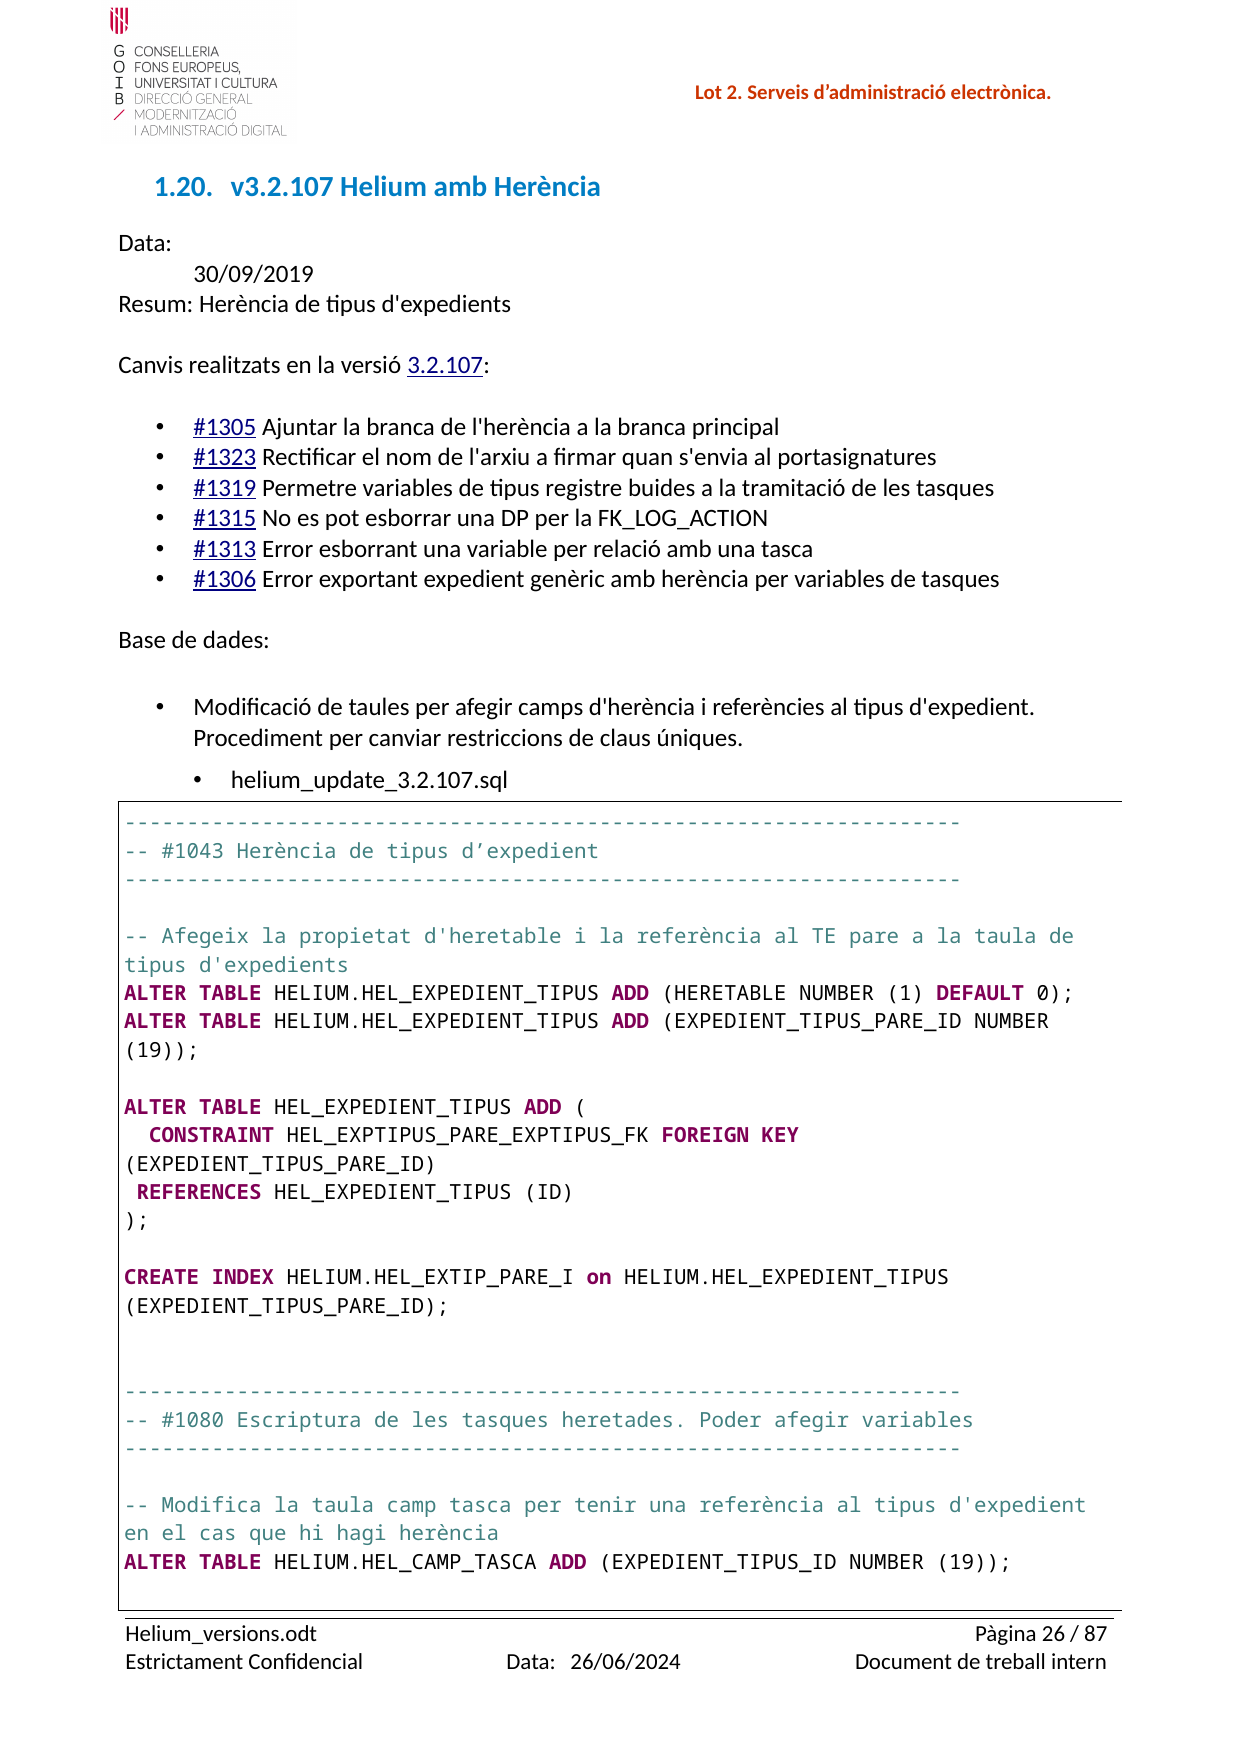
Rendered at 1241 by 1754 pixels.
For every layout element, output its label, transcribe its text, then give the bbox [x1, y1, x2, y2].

text Canvis realitzats en la versió 3.2.107: [118, 350, 1122, 380]
list #1323 Rectificar el nom de l'arxiu a firmar quan s'envia al portasignatures [156, 441, 1122, 472]
list #1313 Error esborrant una variable per relació amb una tasca [156, 533, 1122, 563]
list #1319 Permetre variables de tipus registre buides a la tramitació de les tasques [156, 472, 1122, 502]
text Resum: Herència de tipus d'expedients [118, 289, 1122, 319]
text Data: [118, 228, 1122, 258]
subtitle v3.2.107 Helium amb Herència [153, 168, 1122, 204]
text 30/09/2019 [118, 258, 1122, 289]
list #1315 No es pot esborrar una DP per la FK_LOG_ACTION [156, 502, 1122, 533]
list #1305 Ajuntar la branca de l'herència a la branca principal [156, 411, 1122, 441]
table_header ------------------------------------------------------------------- -- #1043 Herència de tipus d’expedient ------------------------------------------------------------------- -- Afegeix la propietat d'heretable i la referència al TE pare a la taula de tipus d'expedients ALTER TABLE HELIUM.HEL_EXPEDIENT_TIPUS ADD (HERETABLE NUMBER (1) DEFAULT 0); ALTER TABLE HELIUM.HEL_EXPEDIENT_TIPUS ADD (EXPEDIENT_TIPUS_PARE_ID NUMBER (19)); ALTER TABLE HEL_EXPEDIENT_TIPUS ADD ( CONSTRAINT HEL_EXPTIPUS_PARE_EXPTIPUS_FK FOREIGN KEY (EXPEDIENT_TIPUS_PARE_ID) REFERENCES HEL_EXPEDIENT_TIPUS (ID) ); CREATE INDEX HELIUM.HEL_EXTIP_PARE_I on HELIUM.HEL_EXPEDIENT_TIPUS (EXPEDIENT_TIPUS_PARE_ID); ------------------------------------------------------------------- -- #1080 Escriptura de les tasques heretades. Poder afegir variables ------------------------------------------------------------------- -- Modifica la taula camp tasca per tenir una referència al tipus d'expedient en el cas que hi hagi herència ALTER TABLE HELIUM.HEL_CAMP_TASCA ADD (EXPEDIENT_TIPUS_ID NUMBER (19)); [119, 802, 1122, 1609]
text Base de dades: [118, 624, 1122, 655]
list Modificació de taules per afegir camps d'herència i referències al tipus d'expedient. Procediment per canviar restriccions de claus úniques. [156, 691, 1122, 752]
list helium_update_3.2.107.sql [193, 764, 1122, 795]
list #1306 Error exportant expedient genèric amb herència per variables de tasques [156, 563, 1122, 594]
picture [100, 0, 297, 144]
